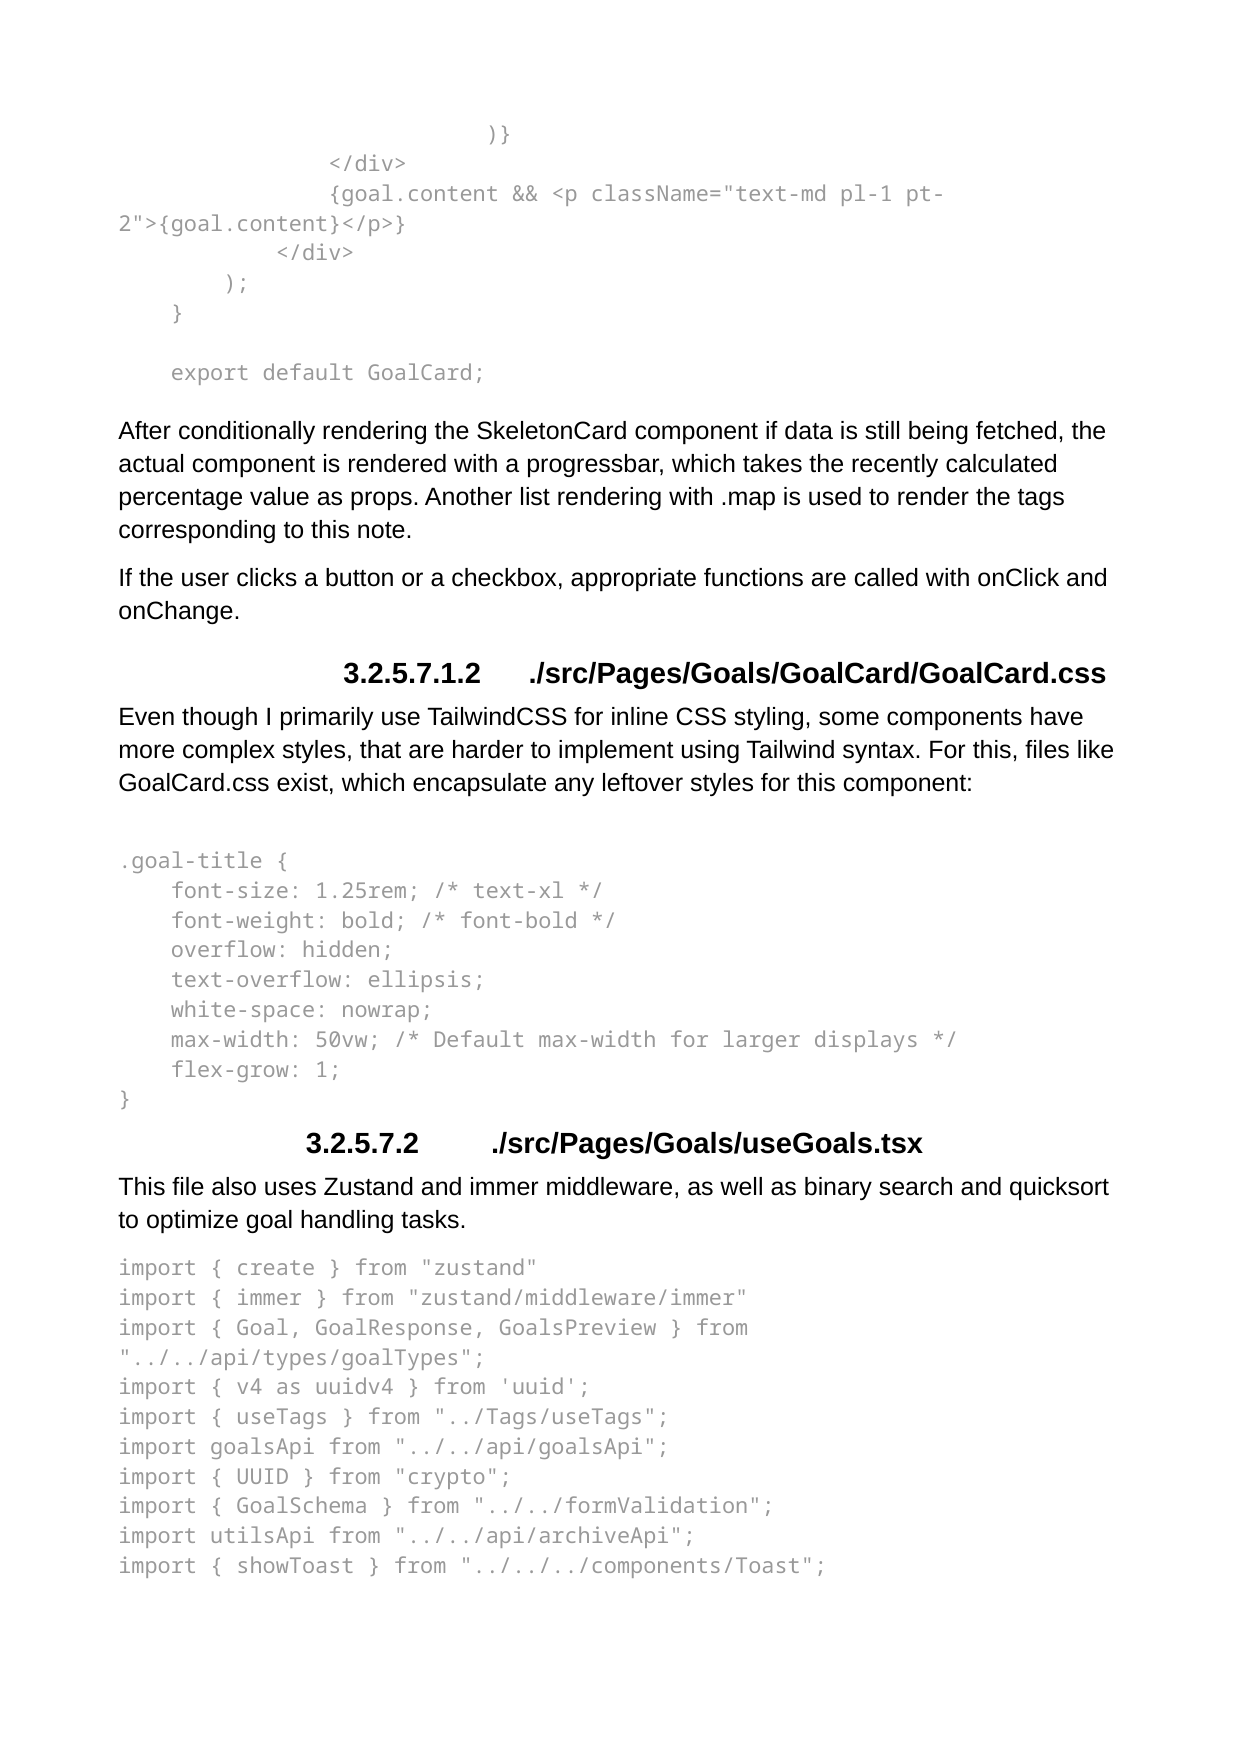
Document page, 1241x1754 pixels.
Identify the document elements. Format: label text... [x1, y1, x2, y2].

text </div> [118, 237, 1122, 267]
text Even though I primarily use TailwindCSS for inline CSS styling, some components have more complex styles, that are harder to implement using Tailwind syntax. For this, files like GoalCard.css exist, which encapsulate any leftover styles for this component: [118, 702, 1122, 796]
text import { create } from "zustand" [118, 1252, 1122, 1282]
text font-weight: bold; /* font-bold */ [118, 905, 1122, 934]
text import utilsApi from "../../api/archiveApi"; [118, 1520, 1122, 1550]
text import { useTags } from "../Tags/useTags"; [118, 1401, 1122, 1431]
text .goal-title { [118, 815, 1122, 875]
text font-size: 1.25rem; /* text-xl */ [118, 875, 1122, 905]
text } [118, 1083, 1122, 1113]
text After conditionally rendering the SkeletonCard component if data is still being fetched, the actual component is rendered with a progressbar, which takes the recently calculated percentage value as props. Another list rendering with .map is used to render the tags corresponding to this note. [118, 416, 1122, 544]
text import { v4 as uuidv4 } from 'uuid'; [118, 1371, 1122, 1401]
text overflow: hidden; [118, 934, 1122, 964]
text flex-grow: 1; [118, 1054, 1122, 1083]
text max-width: 50vw; /* Default max-width for larger displays */ [118, 1024, 1122, 1054]
text import { showToast } from "../../../components/Toast"; [118, 1550, 1122, 1580]
text </div> [118, 148, 1122, 178]
text import { immer } from "zustand/middleware/immer" [118, 1282, 1122, 1312]
text import { GoalSchema } from "../../formValidation"; [118, 1491, 1122, 1520]
text export default GoalCard; [118, 356, 1122, 386]
text white-space: nowrap; [118, 994, 1122, 1024]
text import { UUID } from "crypto"; [118, 1461, 1122, 1491]
subtitle ./src/Pages/Goals/useGoals.tsx [306, 1126, 1122, 1159]
text If the user clicks a button or a checkbox, appropriate functions are called with onClick and onChange. [118, 563, 1122, 624]
text } [118, 297, 1122, 327]
subtitle ./src/Pages/Goals/GoalCard/GoalCard.css [343, 656, 1122, 689]
text {goal.content && <p className="text-md pl-1 pt-2">{goal.content}</p>} [118, 178, 1122, 237]
text import goalsApi from "../../api/goalsApi"; [118, 1431, 1122, 1461]
text import { Goal, GoalResponse, GoalsPreview } from "../../api/types/goalTypes"; [118, 1312, 1122, 1371]
text This file also uses Zustand and immer middleware, as well as binary search and quicksort to optimize goal handling tasks. [118, 1172, 1122, 1233]
text )} [118, 118, 1122, 148]
text text-overflow: ellipsis; [118, 964, 1122, 994]
text ); [118, 267, 1122, 297]
